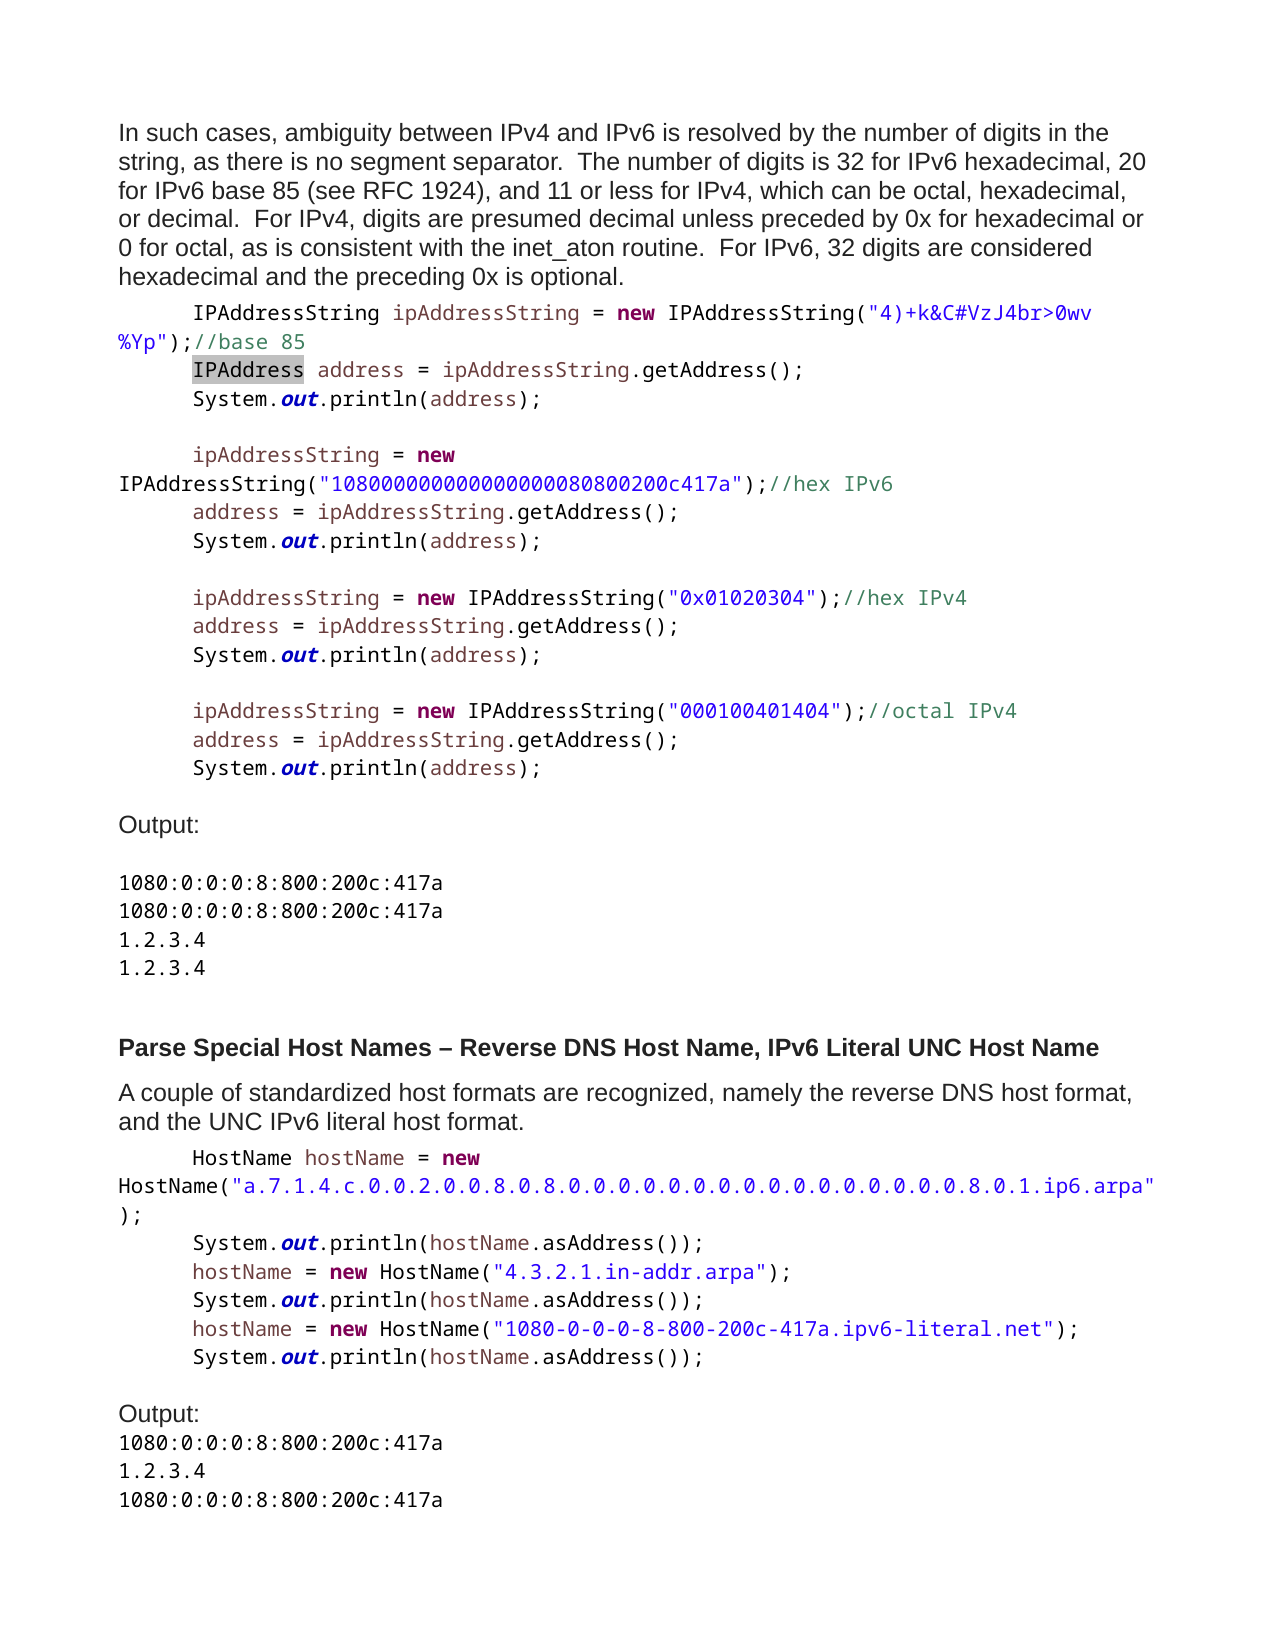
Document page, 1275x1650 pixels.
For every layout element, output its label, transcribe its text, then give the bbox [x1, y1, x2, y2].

text address = ipAddressString.getAddress(); [118, 611, 1157, 640]
text hostName = new HostName("4.3.2.1.in-addr.arpa"); [118, 1257, 1157, 1285]
text ipAddressString = new IPAddressString("108000000000000000080800200c417a");//hex IPv6 [118, 441, 1157, 497]
text 1080:0:0:0:8:800:200c:417a [118, 868, 1157, 896]
text address = ipAddressString.getAddress(); [118, 497, 1157, 526]
text IPAddress address = ipAddressString.getAddress(); [118, 355, 1157, 384]
text System.out.println(address); [118, 640, 1157, 668]
text System.out.println(address); [192, 753, 1157, 782]
text System.out.println(address); [118, 526, 1157, 554]
text address = ipAddressString.getAddress(); [118, 725, 1157, 753]
text 1.2.3.4 1080:0:0:0:8:800:200c:417a [118, 1457, 1157, 1513]
text ipAddressString = new IPAddressString("000100401404");//octal IPv4 [118, 697, 1157, 725]
text Output: [118, 1399, 1157, 1428]
text 1080:0:0:0:8:800:200c:417a [118, 896, 1157, 925]
text In such cases, ambiguity between IPv4 and IPv6 is resolved by the number of digits in the string, as there is no segment separator. The number of digits is 32 for IPv6 hexadecimal, 20 for IPv6 base 85 (see RFC 1924), and 11 or less for IPv4, which can be octal, hexadecimal, or decimal. For IPv4, digits are presumed decimal unless preceded by 0x for hexadecimal or 0 for octal, as is consistent with the inet_aton routine. For IPv6, 32 digits are considered hexadecimal and the preceding 0x is optional. [118, 118, 1157, 291]
text A couple of standardized host formats are recognized, namely the reverse DNS host format, and the UNC IPv6 literal host format. [118, 1078, 1157, 1135]
text IPAddressString ipAddressString = new IPAddressString("4)+k&C#VzJ4br>0wv%Yp");//base 85 [118, 298, 1157, 355]
text System.out.println(hostName.asAddress()); [118, 1285, 1157, 1314]
text ipAddressString = new IPAddressString("0x01020304");//hex IPv4 [118, 583, 1157, 611]
text hostName = new HostName("1080-0-0-0-8-800-200c-417a.ipv6-literal.net"); System.out.println(hostName.asAddress()); [192, 1314, 1157, 1399]
text System.out.println(hostName.asAddress()); [118, 1228, 1157, 1257]
text Output: [118, 810, 1157, 839]
text HostName hostName = new HostName("a.7.1.4.c.0.0.2.0.0.8.0.8.0.0.0.0.0.0.0.0.0.0.0.0.0.0.0.0.8.0.1.ip6.arpa"); [118, 1143, 1157, 1228]
text System.out.println(address); [118, 384, 1157, 412]
text 1080:0:0:0:8:800:200c:417a [118, 1428, 1157, 1457]
text Parse Special Host Names – Reverse DNS Host Name, IPv6 Literal UNC Host Name [118, 1033, 1157, 1062]
text 1.2.3.4 1.2.3.4 [118, 925, 1157, 982]
